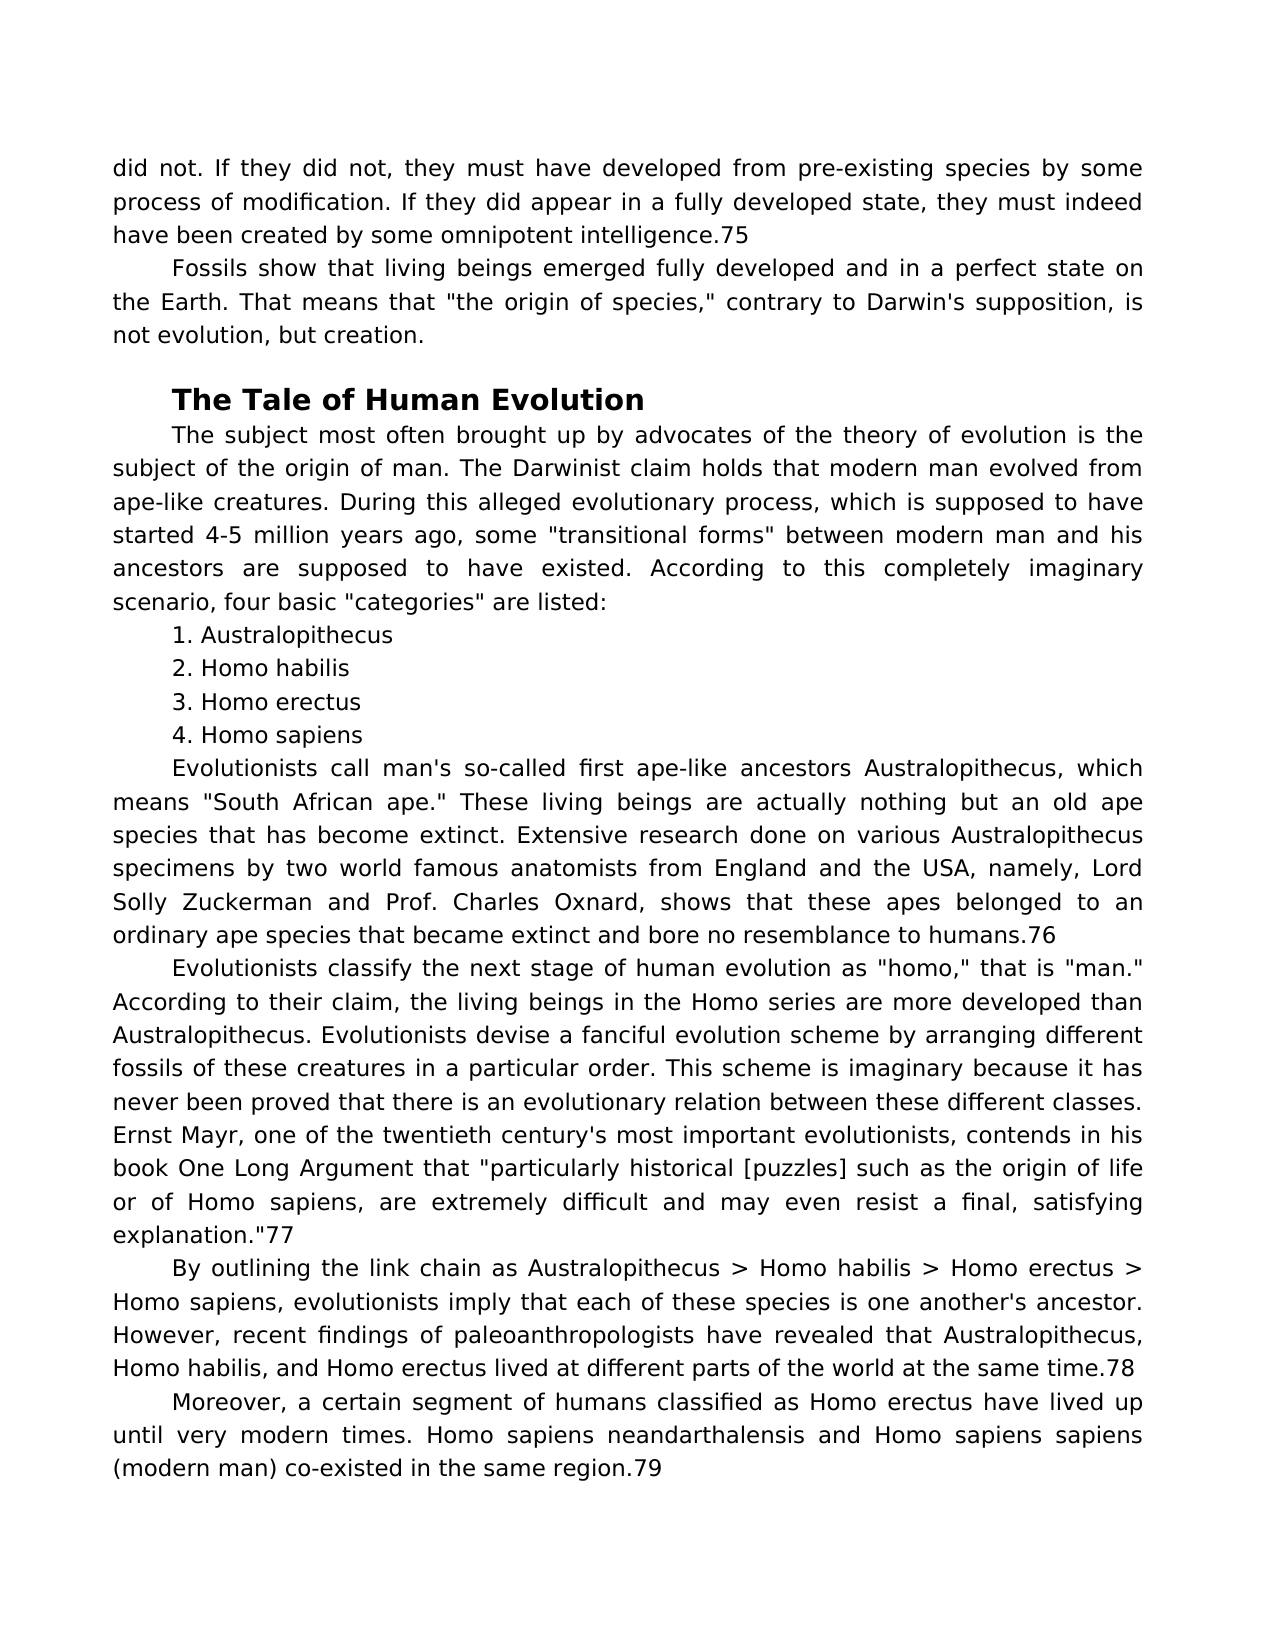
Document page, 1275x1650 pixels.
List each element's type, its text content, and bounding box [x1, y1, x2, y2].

text The subject most often brought up by advocates of the theory of evolution is the subject of the origin of man. The Darwinist claim holds that modern man evolved from ape-like creatures. During this alleged evolutionary process, which is supposed to have started 4-5 million years ago, some "transitional forms" between modern man and his ancestors are supposed to have existed. According to this completely imaginary scenario, four basic "categories" are listed: [112, 417, 1145, 617]
text 1. Australopithecus [112, 617, 1145, 650]
text Evolutionists classify the next stage of human evolution as "homo," that is "man." According to their claim, the living beings in the Homo series are more developed than Australopithecus. Evolutionists devise a fanciful evolution scheme by arranging different fossils of these creatures in a particular order. This scheme is imaginary because it has never been proved that there is an evolutionary relation between these different classes. Ernst Mayr, one of the twentieth century's most important evolutionists, contends in his book One Long Argument that "particularly historical [puzzles] such as the origin of life or of Homo sapiens, are extremely difficult and may even resist a final, satisfying explanation."77 [112, 950, 1145, 1250]
text 4. Homo sapiens [112, 717, 1145, 750]
text Moreover, a certain segment of humans classified as Homo erectus have lived up until very modern times. Homo sapiens neandarthalensis and Homo sapiens sapiens (modern man) co-existed in the same region.79 [112, 1383, 1145, 1483]
text The Tale of Human Evolution [112, 383, 1145, 417]
text 3. Homo erectus [112, 683, 1145, 717]
text 2. Homo habilis [112, 650, 1145, 683]
text Evolutionists call man's so-called first ape-like ancestors Australopithecus, which means "South African ape." These living beings are actually nothing but an old ape species that has become extinct. Extensive research done on various Australopithecus specimens by two world famous anatomists from England and the USA, namely, Lord Solly Zuckerman and Prof. Charles Oxnard, shows that these apes belonged to an ordinary ape species that became extinct and bore no resemblance to humans.76 [112, 750, 1145, 950]
text Fossils show that living beings emerged fully developed and in a perfect state on the Earth. That means that "the origin of species," contrary to Darwin's supposition, is not evolution, but creation. [112, 250, 1145, 350]
text did not. If they did not, they must have developed from pre-existing species by some process of modification. If they did appear in a fully developed state, they must indeed have been created by some omnipotent intelligence.75 [112, 150, 1145, 250]
text By outlining the link chain as Australopithecus > Homo habilis > Homo erectus > Homo sapiens, evolutionists imply that each of these species is one another's ancestor. However, recent findings of paleoanthropologists have revealed that Australopithecus, Homo habilis, and Homo erectus lived at different parts of the world at the same time.78 [112, 1250, 1145, 1383]
